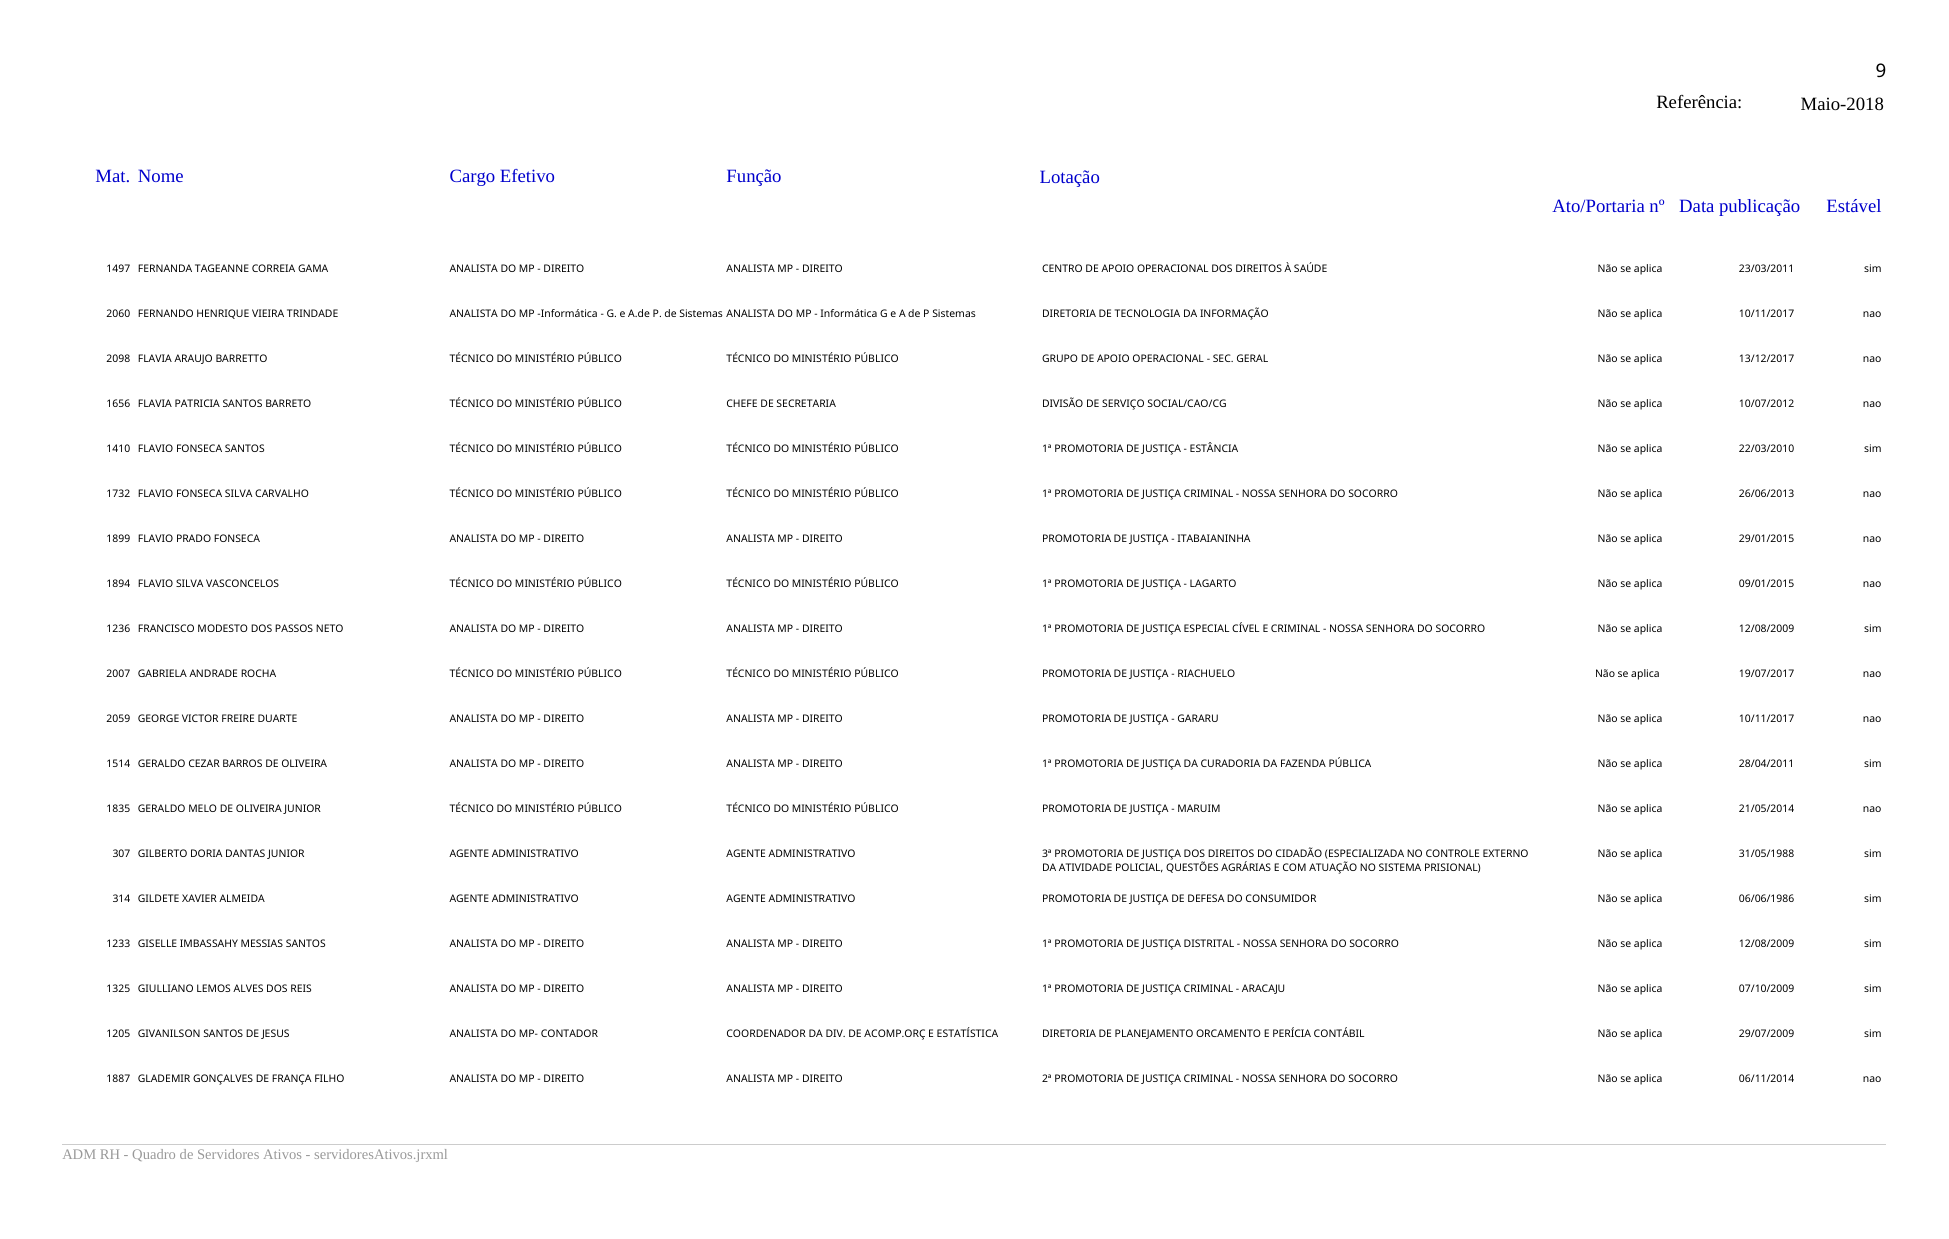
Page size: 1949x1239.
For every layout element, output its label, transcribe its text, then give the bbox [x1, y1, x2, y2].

table_cell ANALISTA DO MP - DIREITO [449, 711, 723, 756]
table_cell Não se aplica [1547, 666, 1662, 711]
table_cell [130, 196, 138, 225]
table_cell [443, 711, 449, 756]
table_cell [1538, 621, 1547, 666]
table_cell 1656 [68, 396, 130, 441]
table_cell [443, 936, 449, 981]
table_header [1529, 165, 1664, 195]
table_cell [1030, 801, 1042, 846]
table_cell [0, 261, 68, 306]
table_cell [130, 166, 138, 195]
table_cell [1794, 1071, 1803, 1116]
table_cell [130, 981, 138, 1026]
table_cell [0, 93, 1656, 121]
table_cell GILBERTO DORIA DANTAS JUNIOR [138, 846, 443, 891]
table_cell [1794, 576, 1803, 621]
table_cell FLAVIA PATRICIA SANTOS BARRETO [138, 396, 443, 441]
table_cell [1794, 621, 1803, 666]
table_cell [130, 801, 138, 846]
table_cell [1538, 846, 1547, 891]
table_cell [1881, 166, 1948, 195]
table_cell GERALDO CEZAR BARROS DE OLIVEIRA [138, 756, 443, 801]
table_cell [1538, 486, 1547, 531]
table_cell [1794, 306, 1803, 351]
table_cell ADM RH - Quadro de Servidores Ativos - servidoresAtivos.jrxml [62, 1145, 1886, 1168]
table_cell [1794, 846, 1803, 891]
table_cell [0, 253, 1948, 261]
table_cell TÉCNICO DO MINISTÉRIO PÚBLICO [449, 801, 723, 846]
table_cell Estável [1803, 195, 1881, 225]
table_cell [1881, 846, 1948, 891]
table_cell [0, 244, 1948, 253]
table_cell [443, 1026, 449, 1071]
table_cell Não se aplica [1547, 531, 1662, 576]
table_cell 2007 [68, 666, 130, 711]
table_cell GRUPO DE APOIO OPERACIONAL - SEC. GERAL [1042, 351, 1538, 396]
table_cell [1881, 261, 1948, 306]
table_cell [1030, 666, 1042, 711]
table_cell [0, 123, 1948, 163]
table_cell COORDENADOR DA DIV. DE ACOMP.ORÇ E ESTATÍSTICA [726, 1026, 1030, 1071]
table_cell [1884, 93, 1948, 121]
table_cell [1881, 531, 1948, 576]
table_cell [0, 85, 1948, 91]
table_cell FLAVIO SILVA VASCONCELOS [138, 576, 443, 621]
table_cell PROMOTORIA DE JUSTIÇA - MARUIM [1042, 801, 1538, 846]
table_cell nao [1803, 576, 1881, 621]
table_cell sim [1803, 846, 1881, 891]
table_header Função [726, 165, 803, 195]
table_cell Não se aplica [1547, 846, 1662, 891]
table_cell [443, 621, 449, 666]
table_cell ANALISTA DO MP - DIREITO [449, 621, 723, 666]
table_cell [1538, 756, 1547, 801]
table_cell 1233 [68, 936, 130, 981]
table_cell [443, 846, 449, 891]
table_cell [1794, 756, 1803, 801]
table_cell [1881, 936, 1948, 981]
table_cell GERALDO MELO DE OLIVEIRA JUNIOR [138, 801, 443, 846]
table_cell 1497 [68, 261, 130, 306]
table_cell [1881, 196, 1948, 225]
table_cell sim [1803, 261, 1881, 306]
table_cell 12/08/2009 [1662, 621, 1794, 666]
table_cell [1030, 936, 1042, 981]
table_cell [1794, 801, 1803, 846]
table_cell 29/07/2009 [1662, 1026, 1794, 1071]
table_cell [1881, 711, 1948, 756]
table_cell 1ª PROMOTORIA DE JUSTIÇA ESPECIAL CÍVEL E CRIMINAL - NOSSA SENHORA DO SOCORRO [1042, 621, 1538, 666]
table_header Mat. [68, 165, 130, 195]
table_cell [443, 396, 449, 441]
table_cell [0, 576, 68, 621]
table_cell [130, 261, 138, 306]
table_cell Não se aplica [1547, 936, 1662, 981]
table_cell [0, 801, 68, 846]
table_cell Não se aplica [1547, 891, 1662, 936]
table_cell 1205 [68, 1026, 130, 1071]
table_cell 10/11/2017 [1662, 306, 1794, 351]
table_cell [684, 196, 726, 225]
table_cell [1881, 486, 1948, 531]
table_cell [443, 306, 449, 351]
table_cell [1030, 351, 1042, 396]
table_cell [1794, 666, 1803, 711]
table_cell nao [1803, 1071, 1881, 1116]
table_cell [1794, 981, 1803, 1026]
table_cell Não se aplica [1547, 576, 1662, 621]
table_cell [1538, 261, 1547, 306]
table_cell sim [1803, 756, 1881, 801]
table_cell [0, 166, 68, 195]
table_cell [443, 801, 449, 846]
table_cell [1538, 306, 1547, 351]
table_cell nao [1803, 666, 1881, 711]
table_cell ANALISTA DO MP - DIREITO [449, 261, 723, 306]
table_cell [684, 166, 726, 195]
table_cell [0, 57, 1731, 84]
table_cell 21/05/2014 [1662, 801, 1794, 846]
table_cell 2059 [68, 711, 130, 756]
table_cell nao [1803, 711, 1881, 756]
table_cell [0, 1071, 68, 1116]
table_cell [0, 396, 68, 441]
table_cell 1732 [68, 486, 130, 531]
table_cell nao [1803, 486, 1881, 531]
table_cell [1030, 1071, 1042, 1116]
table_cell Não se aplica [1547, 351, 1662, 396]
table_cell 1887 [68, 1071, 130, 1116]
table_cell [1794, 936, 1803, 981]
table_cell nao [1803, 351, 1881, 396]
table_cell 06/11/2014 [1662, 1071, 1794, 1116]
table_cell sim [1803, 936, 1881, 981]
table_cell Não se aplica [1547, 711, 1662, 756]
table_cell [1030, 396, 1042, 441]
table_cell ANALISTA DO MP - DIREITO [449, 1071, 723, 1116]
table_cell AGENTE ADMINISTRATIVO [726, 891, 1030, 936]
table_cell DIVISÃO DE SERVIÇO SOCIAL/CAO/CG [1042, 396, 1538, 441]
table_cell [1794, 441, 1803, 486]
table_cell sim [1803, 1026, 1881, 1071]
table_cell nao [1803, 396, 1881, 441]
table_cell ANALISTA MP - DIREITO [726, 621, 1030, 666]
table_cell [130, 891, 138, 936]
table_cell [0, 936, 68, 981]
table_cell [1030, 576, 1042, 621]
table_cell [1039, 196, 1196, 225]
table_cell TÉCNICO DO MINISTÉRIO PÚBLICO [449, 666, 723, 711]
table_cell 1325 [68, 981, 130, 1026]
table_cell ANALISTA MP - DIREITO [726, 711, 1030, 756]
table_cell 9 [1731, 57, 1886, 84]
table_cell 1ª PROMOTORIA DE JUSTIÇA - ESTÂNCIA [1042, 441, 1538, 486]
table_cell [1794, 486, 1803, 531]
table_cell [1794, 711, 1803, 756]
table_cell [1030, 711, 1042, 756]
table_cell FLAVIO FONSECA SILVA CARVALHO [138, 486, 443, 531]
table_cell [1881, 441, 1948, 486]
table_cell [0, 306, 68, 351]
table_cell [130, 666, 138, 711]
table_cell sim [1803, 441, 1881, 486]
table_cell 10/11/2017 [1662, 711, 1794, 756]
table_cell [130, 1071, 138, 1116]
table_cell [0, 196, 68, 225]
table_cell GILDETE XAVIER ALMEIDA [138, 891, 443, 936]
table_header Cargo Efetivo [449, 165, 684, 195]
table_cell TÉCNICO DO MINISTÉRIO PÚBLICO [726, 666, 1030, 711]
table_cell [1196, 196, 1529, 225]
table_cell TÉCNICO DO MINISTÉRIO PÚBLICO [449, 576, 723, 621]
table_cell CENTRO DE APOIO OPERACIONAL DOS DIREITOS À SAÚDE [1042, 261, 1538, 306]
table_cell [1538, 981, 1547, 1026]
table_cell 1236 [68, 621, 130, 666]
table_cell [130, 846, 138, 891]
table_cell [130, 396, 138, 441]
table_cell [1538, 576, 1547, 621]
table_cell [1538, 711, 1547, 756]
table_cell Não se aplica [1547, 306, 1662, 351]
table_cell [443, 261, 449, 306]
table_cell ANALISTA MP - DIREITO [726, 531, 1030, 576]
table_cell [1881, 306, 1948, 351]
table_cell [1538, 351, 1547, 396]
table_cell TÉCNICO DO MINISTÉRIO PÚBLICO [726, 576, 1030, 621]
table_cell Não se aplica [1547, 396, 1662, 441]
table_cell ANALISTA MP - DIREITO [726, 756, 1030, 801]
table_cell Ato/Portaria nº [1529, 195, 1664, 225]
table_cell AGENTE ADMINISTRATIVO [726, 846, 1030, 891]
table_cell Não se aplica [1547, 621, 1662, 666]
table_cell [1030, 261, 1042, 306]
table_cell [130, 306, 138, 351]
table_cell 2060 [68, 306, 130, 351]
table_cell FERNANDA TAGEANNE CORREIA GAMA [138, 261, 443, 306]
table_cell TÉCNICO DO MINISTÉRIO PÚBLICO [449, 486, 723, 531]
table_cell [1881, 801, 1948, 846]
table_cell [203, 166, 449, 195]
table_cell [1030, 531, 1042, 576]
table_cell CHEFE DE SECRETARIA [726, 396, 1030, 441]
table_cell [1881, 1026, 1948, 1071]
table_cell 29/01/2015 [1662, 531, 1794, 576]
table_cell [1794, 1026, 1803, 1071]
table_cell [443, 441, 449, 486]
table_cell [1538, 1071, 1547, 1116]
table_cell Não se aplica [1547, 1071, 1662, 1116]
table_cell ANALISTA DO MP - DIREITO [449, 936, 723, 981]
table_cell 23/03/2011 [1662, 261, 1794, 306]
table_cell 1894 [68, 576, 130, 621]
table_cell GEORGE VICTOR FREIRE DUARTE [138, 711, 443, 756]
table_cell [1030, 441, 1042, 486]
table_header Nome [138, 165, 203, 195]
table_cell [1030, 891, 1042, 936]
table_cell [0, 666, 68, 711]
table_cell FRANCISCO MODESTO DOS PASSOS NETO [138, 621, 443, 666]
table_cell [130, 936, 138, 981]
table_cell 26/06/2013 [1662, 486, 1794, 531]
table_cell [1881, 981, 1948, 1026]
table_cell [0, 1116, 1948, 1144]
table_cell [443, 351, 449, 396]
table_cell [130, 441, 138, 486]
table_cell [443, 486, 449, 531]
table_cell nao [1803, 801, 1881, 846]
table_cell [1881, 576, 1948, 621]
table_header [0, 0, 1948, 57]
table_cell [130, 621, 138, 666]
table_cell [0, 711, 68, 756]
table_cell [1794, 531, 1803, 576]
table_cell [1030, 756, 1042, 801]
table_cell 2098 [68, 351, 130, 396]
table_cell 314 [68, 891, 130, 936]
table_cell FLAVIO FONSECA SANTOS [138, 441, 443, 486]
table_cell 28/04/2011 [1662, 756, 1794, 801]
table_cell 07/10/2009 [1662, 981, 1794, 1026]
table_cell ANALISTA MP - DIREITO [726, 936, 1030, 981]
table_cell [0, 225, 1948, 244]
table_cell GISELLE IMBASSAHY MESSIAS SANTOS [138, 936, 443, 981]
table_cell 1ª PROMOTORIA DE JUSTIÇA CRIMINAL - NOSSA SENHORA DO SOCORRO [1042, 486, 1538, 531]
table_cell GLADEMIR GONÇALVES DE FRANÇA FILHO [138, 1071, 443, 1116]
table_cell TÉCNICO DO MINISTÉRIO PÚBLICO [449, 441, 723, 486]
table_cell 1ª PROMOTORIA DE JUSTIÇA DA CURADORIA DA FAZENDA PÚBLICA [1042, 756, 1538, 801]
table_cell PROMOTORIA DE JUSTIÇA - GARARU [1042, 711, 1538, 756]
table_cell ANALISTA DO MP - Informática G e A de P Sistemas [726, 306, 1030, 351]
table_cell [443, 756, 449, 801]
table_cell Não se aplica [1547, 441, 1662, 486]
table_cell [443, 981, 449, 1026]
table_cell ANALISTA DO MP -Informática - G. e A.de P. de Sistemas [449, 306, 723, 351]
table_cell [0, 1026, 68, 1071]
table_cell [1794, 891, 1803, 936]
table_cell AGENTE ADMINISTRATIVO [449, 846, 723, 891]
table_cell [443, 1071, 449, 1116]
table_cell TÉCNICO DO MINISTÉRIO PÚBLICO [726, 441, 1030, 486]
table_cell [803, 166, 1039, 195]
table_cell [1881, 621, 1948, 666]
table_cell [0, 351, 68, 396]
table_cell ANALISTA MP - DIREITO [726, 981, 1030, 1026]
table_cell [0, 891, 68, 936]
table_cell ANALISTA DO MP - DIREITO [449, 531, 723, 576]
table_cell Não se aplica [1547, 801, 1662, 846]
table_cell Não se aplica [1547, 981, 1662, 1026]
table_cell [1538, 441, 1547, 486]
table_cell [1794, 396, 1803, 441]
table_cell [130, 756, 138, 801]
table_cell [0, 846, 68, 891]
table_cell 1ª PROMOTORIA DE JUSTIÇA - LAGARTO [1042, 576, 1538, 621]
table_cell 06/06/1986 [1662, 891, 1794, 936]
table_cell [130, 351, 138, 396]
table_header [1665, 165, 1800, 195]
table_cell [130, 1026, 138, 1071]
table_cell [726, 195, 803, 225]
table_cell Não se aplica [1547, 756, 1662, 801]
table_cell [0, 756, 68, 801]
table_cell [0, 1144, 62, 1168]
table_cell [130, 711, 138, 756]
table_cell FERNANDO HENRIQUE VIEIRA TRINDADE [138, 306, 443, 351]
table_cell ANALISTA DO MP - DIREITO [449, 756, 723, 801]
table_cell TÉCNICO DO MINISTÉRIO PÚBLICO [726, 486, 1030, 531]
table_cell DIRETORIA DE PLANEJAMENTO ORCAMENTO E PERÍCIA CONTÁBIL [1042, 1026, 1538, 1071]
table_cell 31/05/1988 [1662, 846, 1794, 891]
table_cell FLAVIA ARAUJO BARRETTO [138, 351, 443, 396]
table_cell [1030, 1026, 1042, 1071]
table_cell [130, 576, 138, 621]
table_cell [0, 981, 68, 1026]
table_cell [130, 531, 138, 576]
table_cell TÉCNICO DO MINISTÉRIO PÚBLICO [449, 396, 723, 441]
table_cell 307 [68, 846, 130, 891]
table_cell [68, 195, 130, 225]
table_cell [1538, 396, 1547, 441]
table_cell 13/12/2017 [1662, 351, 1794, 396]
table_cell 10/07/2012 [1662, 396, 1794, 441]
table_cell [1794, 261, 1803, 306]
table_cell [1881, 891, 1948, 936]
table_cell [443, 666, 449, 711]
table_cell Não se aplica [1547, 261, 1662, 306]
table_cell ANALISTA DO MP - DIREITO [449, 981, 723, 1026]
table_cell [1538, 666, 1547, 711]
table_cell [1030, 306, 1042, 351]
table_cell sim [1803, 981, 1881, 1026]
table_cell [1881, 666, 1948, 711]
table_cell [203, 196, 449, 225]
table_cell 1899 [68, 531, 130, 576]
table_cell 19/07/2017 [1662, 666, 1794, 711]
table_cell [1881, 1071, 1948, 1116]
table_cell [0, 441, 68, 486]
table_cell AGENTE ADMINISTRATIVO [449, 891, 723, 936]
table_cell FLAVIO PRADO FONSECA [138, 531, 443, 576]
table_cell [1794, 351, 1803, 396]
table_cell [803, 196, 1039, 225]
table_cell TÉCNICO DO MINISTÉRIO PÚBLICO [449, 351, 723, 396]
table_cell [138, 195, 203, 225]
table_cell [0, 531, 68, 576]
table_cell DIRETORIA DE TECNOLOGIA DA INFORMAÇÃO [1042, 306, 1538, 351]
table_cell [1886, 57, 1948, 84]
table_cell [1030, 621, 1042, 666]
table_cell 1ª PROMOTORIA DE JUSTIÇA DISTRITAL - NOSSA SENHORA DO SOCORRO [1042, 936, 1538, 981]
table_cell ANALISTA DO MP- CONTADOR [449, 1026, 723, 1071]
table_cell sim [1803, 621, 1881, 666]
table_cell Referência: [1656, 91, 1754, 123]
table_cell 1514 [68, 756, 130, 801]
table_cell [1881, 351, 1948, 396]
table_cell 3ª PROMOTORIA DE JUSTIÇA DOS DIREITOS DO CIDADÃO (ESPECIALIZADA NO CONTROLE EXTERNO DA ATIVIDADE POLICIAL, QUESTÕES AGRÁRIAS E COM ATUAÇÃO NO SISTEMA PRISIONAL) [1042, 846, 1538, 891]
table_cell PROMOTORIA DE JUSTIÇA - ITABAIANINHA [1042, 531, 1538, 576]
table_cell [1538, 801, 1547, 846]
table_cell sim [1803, 891, 1881, 936]
table_cell 1ª PROMOTORIA DE JUSTIÇA CRIMINAL - ARACAJU [1042, 981, 1538, 1026]
table_cell [1030, 981, 1042, 1026]
table_cell GIVANILSON SANTOS DE JESUS [138, 1026, 443, 1071]
table_cell [130, 486, 138, 531]
table_cell 12/08/2009 [1662, 936, 1794, 981]
table_cell Data publicação [1665, 195, 1800, 225]
table_cell [1538, 891, 1547, 936]
table_cell TÉCNICO DO MINISTÉRIO PÚBLICO [726, 801, 1030, 846]
table_cell Lotação [1039, 166, 1196, 196]
table_cell [1881, 756, 1948, 801]
table_cell TÉCNICO DO MINISTÉRIO PÚBLICO [726, 351, 1030, 396]
table_cell PROMOTORIA DE JUSTIÇA DE DEFESA DO CONSUMIDOR [1042, 891, 1538, 936]
table_cell Não se aplica [1547, 1026, 1662, 1071]
table_cell nao [1803, 306, 1881, 351]
table_cell Maio-2018 [1756, 93, 1884, 121]
table_cell [443, 576, 449, 621]
table_cell [1030, 486, 1042, 531]
table_header [1803, 165, 1881, 195]
table_cell ANALISTA MP - DIREITO [726, 261, 1030, 306]
table_cell 09/01/2015 [1662, 576, 1794, 621]
table_cell [1538, 936, 1547, 981]
table_cell [0, 621, 68, 666]
table_cell GIULLIANO LEMOS ALVES DOS REIS [138, 981, 443, 1026]
table_cell [1881, 396, 1948, 441]
table_cell [1196, 166, 1529, 195]
table_cell [443, 531, 449, 576]
table_cell PROMOTORIA DE JUSTIÇA - RIACHUELO [1042, 666, 1538, 711]
table_cell [449, 195, 684, 225]
table_cell ANALISTA MP - DIREITO [726, 1071, 1030, 1116]
table_cell 1410 [68, 441, 130, 486]
table_cell [1886, 1144, 1948, 1168]
table_cell nao [1803, 531, 1881, 576]
table_cell 2ª PROMOTORIA DE JUSTIÇA CRIMINAL - NOSSA SENHORA DO SOCORRO [1042, 1071, 1538, 1116]
table_cell [1030, 846, 1042, 891]
table_cell [443, 891, 449, 936]
table_cell 22/03/2010 [1662, 441, 1794, 486]
table_cell [1538, 531, 1547, 576]
table_cell 1835 [68, 801, 130, 846]
table_cell [1538, 1026, 1547, 1071]
table_cell Não se aplica [1547, 486, 1662, 531]
table_cell [0, 486, 68, 531]
table_cell GABRIELA ANDRADE ROCHA [138, 666, 443, 711]
